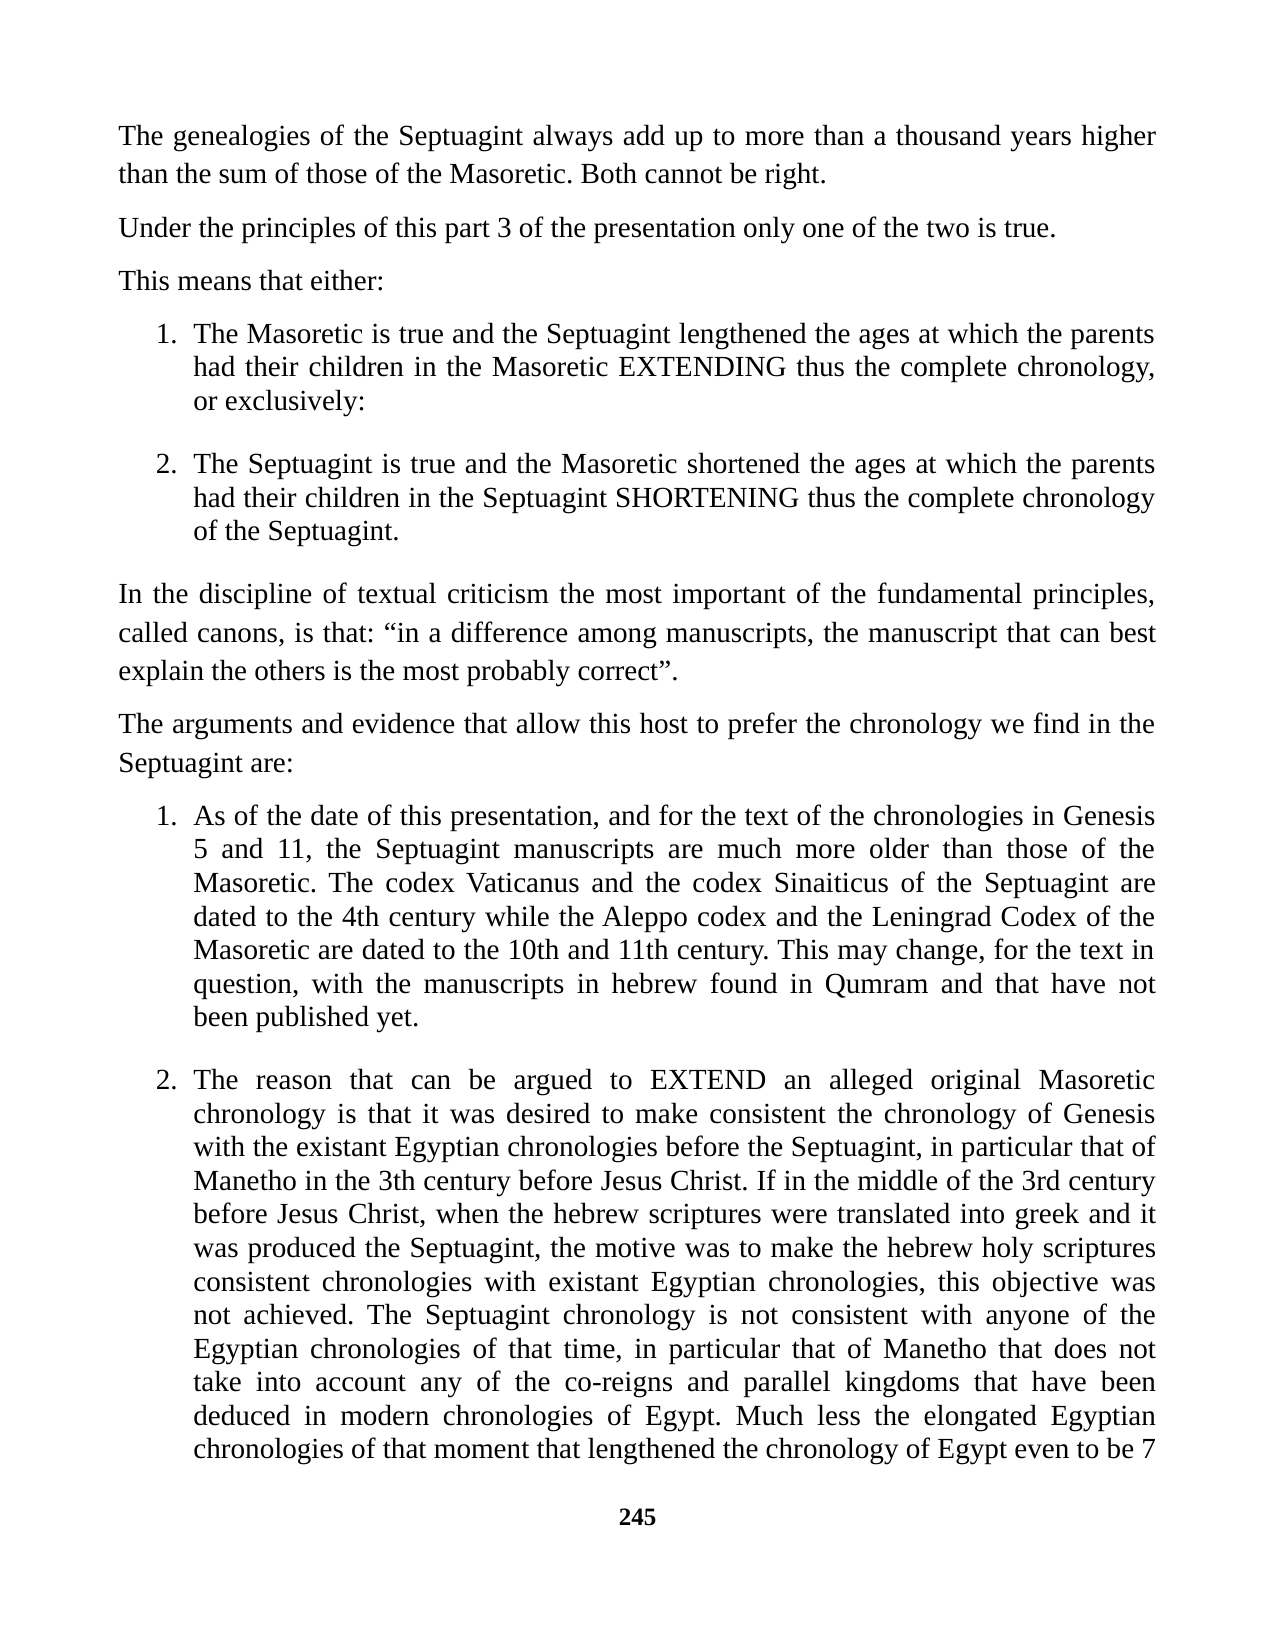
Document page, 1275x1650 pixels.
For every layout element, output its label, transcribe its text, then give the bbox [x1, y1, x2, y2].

text The genealogies of the Septuagint always add up to more than a thousand years higher than the sum of those of the Masoretic. Both cannot be right. [118, 118, 1157, 190]
text In the discipline of textual criticism the most important of the fundamental principles, called canons, is that: “in a difference among manuscripts, the manuscript that can best explain the others is the most probably correct”. [118, 576, 1157, 687]
list As of the date of this presentation, and for the text of the chronologies in Genesis 5 and 11, the Septuagint manuscripts are much more older than those of the Masoretic. The codex Vaticanus and the codex Sinaiticus of the Septuagint are dated to the 4th century while the Aleppo codex and the Leningrad Codex of the Masoretic are dated to the 10th and 11th century. This may change, for the text in question, with the manuscripts in hebrew found in Qumram and that have not been published yet. [156, 798, 1157, 1033]
text The arguments and evidence that allow this host to prefer the chronology we find in the Septuagint are: [118, 706, 1157, 778]
text Under the principles of this part 3 of the presentation only one of the two is true. [118, 210, 1157, 243]
list The reason that can be argued to EXTEND an alleged original Masoretic chronology is that it was desired to make consistent the chronology of Genesis with the existant Egyptian chronologies before the Septuagint, in particular that of Manetho in the 3th century before Jesus Christ. If in the middle of the 3rd century before Jesus Christ, when the hebrew scriptures were translated into greek and it was produced the Septuagint, the motive was to make the hebrew holy scriptures consistent chronologies with existant Egyptian chronologies, this objective was not achieved. The Septuagint chronology is not consistent with anyone of the Egyptian chronologies of that time, in particular that of Manetho that does not take into account any of the co-reigns and parallel kingdoms that have been deduced in modern chronologies of Egypt. Much less the elongated Egyptian chronologies of that moment that lengthened the chronology of Egypt even to be 7 [156, 1062, 1157, 1465]
list The Masoretic is true and the Septuagint lengthened the ages at which the parents had their children in the Masoretic EXTENDING thus the complete chronology, or exclusively: [156, 316, 1157, 417]
list The Septuagint is true and the Masoretic shortened the ages at which the parents had their children in the Septuagint SHORTENING thus the complete chronology of the Septuagint. [156, 446, 1157, 547]
text This means that either: [118, 263, 1157, 296]
